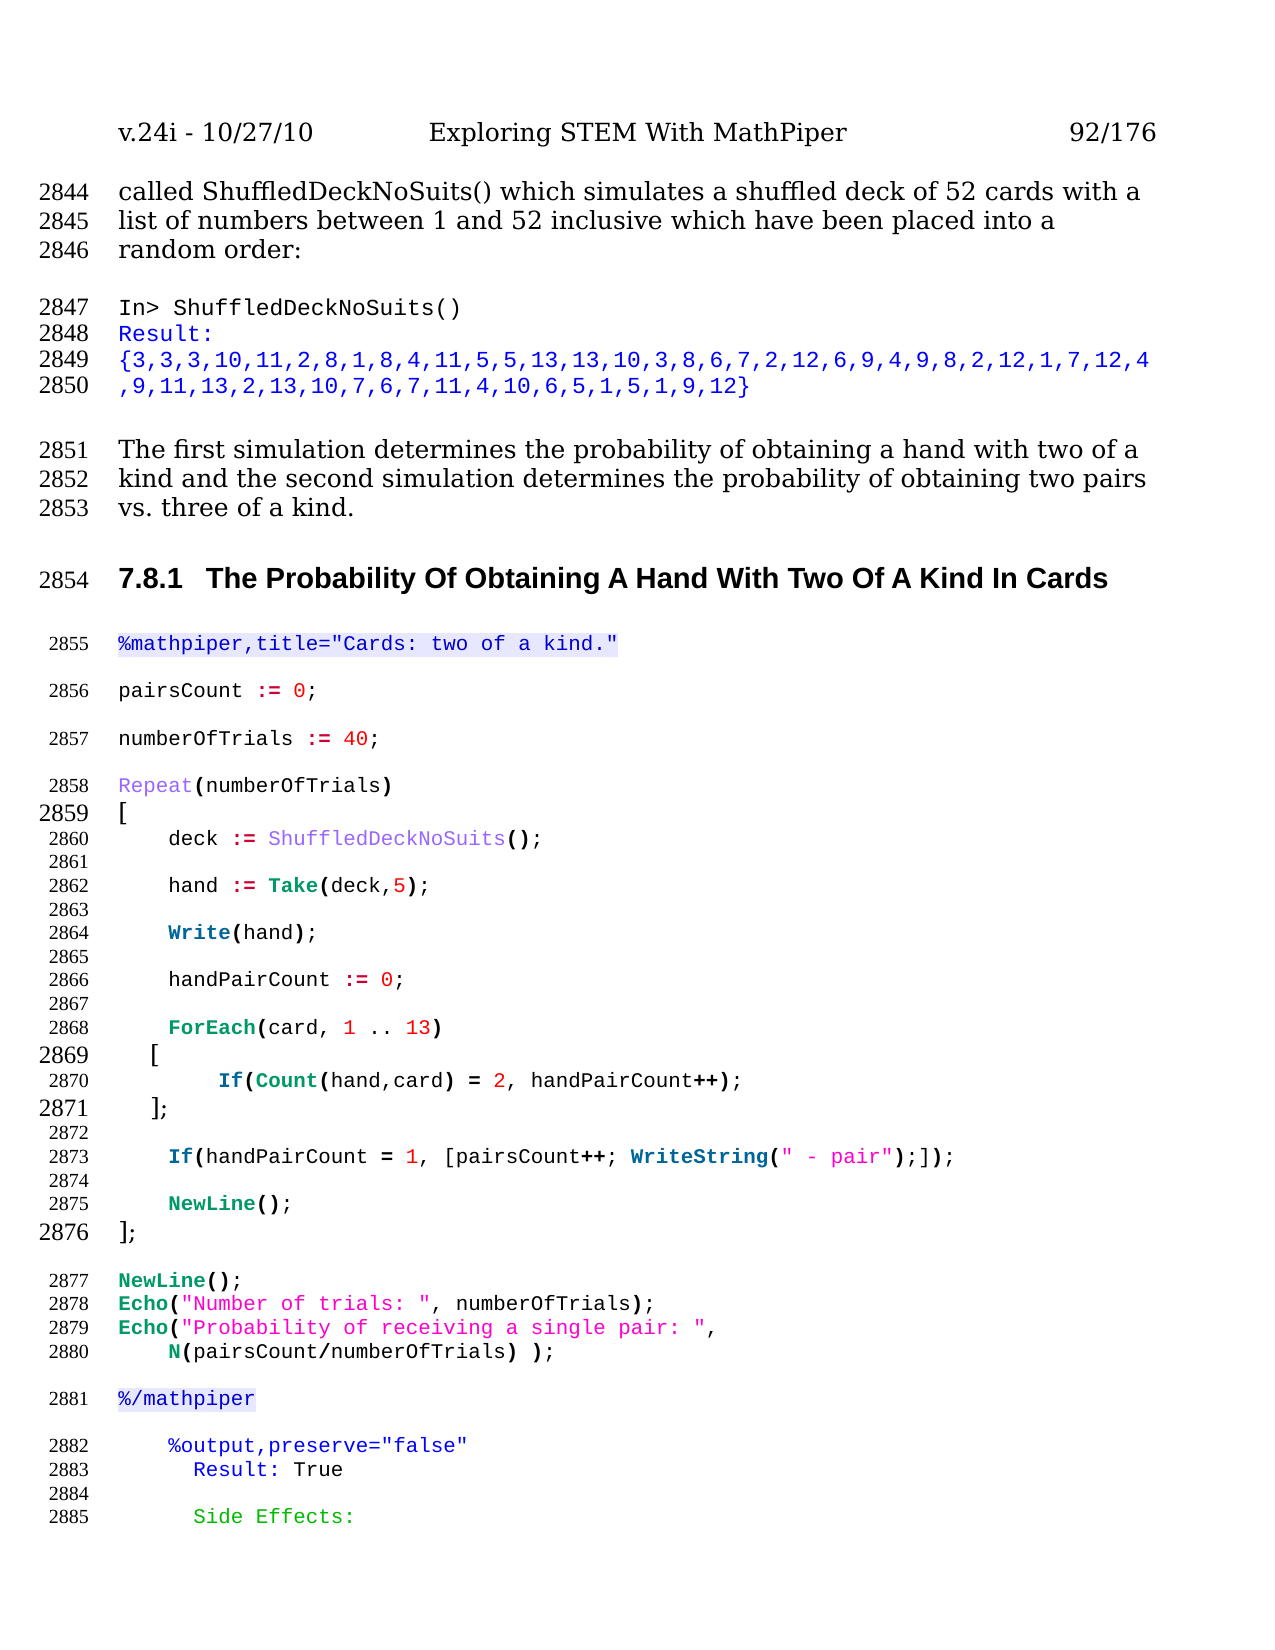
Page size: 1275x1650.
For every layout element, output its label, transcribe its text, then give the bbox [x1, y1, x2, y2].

text If(Count(hand,card) = 2, handPairCount++); [118, 1069, 1157, 1093]
text hand := Take(deck,5); [118, 875, 1157, 898]
text ]; [118, 1217, 1157, 1246]
text handPairCount := 0; [118, 969, 1157, 993]
text deck := ShuffledDeckNoSuits(); [118, 828, 1157, 851]
text If(handPairCount = 1, [pairsCount++; WriteString(" - pair");]); [118, 1146, 1157, 1170]
text %/mathpiper [118, 1388, 1157, 1412]
text N(pairsCount/numberOfTrials) ); [118, 1341, 1157, 1364]
text Echo("Probability of receiving a single pair: ", [118, 1317, 1157, 1341]
text Result: True [118, 1459, 1157, 1483]
text Echo("Number of trials: ", numberOfTrials); [118, 1293, 1157, 1317]
text The first simulation determines the probability of obtaining a hand with two of a kind and the second simulation determines the probability of obtaining two pairs vs. three of a kind. [118, 435, 1157, 522]
text NewLine(); [118, 1193, 1157, 1217]
text numberOfTrials := 40; [118, 727, 1157, 751]
text Side Effects: [118, 1506, 1157, 1530]
text %output,preserve="false" [118, 1435, 1157, 1459]
text Result: {3,3,3,10,11,2,8,1,8,4,11,5,5,13,13,10,3,8,6,7,2,12,6,9,4,9,8,2,12,1,7,12,4,9,11,13,2,13,10,7,6,7,11,4,10,6,5,1,5,1,9,12} [118, 322, 1157, 400]
text [ [118, 1040, 1157, 1069]
text Repeat(numberOfTrials) [118, 775, 1157, 798]
text Write(hand); [118, 922, 1157, 946]
text In> ShuffledDeckNoSuits() [118, 296, 1157, 322]
text NewLine(); [118, 1270, 1157, 1293]
text %mathpiper,title="Cards: two of a kind." [118, 633, 1157, 657]
text pairsCount := 0; [118, 680, 1157, 704]
text called ShuffledDeckNoSuits() which simulates a shuffled deck of 52 cards with a list of numbers between 1 and 52 inclusive which have been placed into a random order: [118, 177, 1157, 264]
text ForEach(card, 1 .. 13) [118, 1017, 1157, 1040]
text [ [118, 798, 1157, 828]
subtitle The Probability Of Obtaining A Hand With Two Of A Kind In Cards [118, 561, 1157, 595]
text ]; [118, 1093, 1157, 1122]
